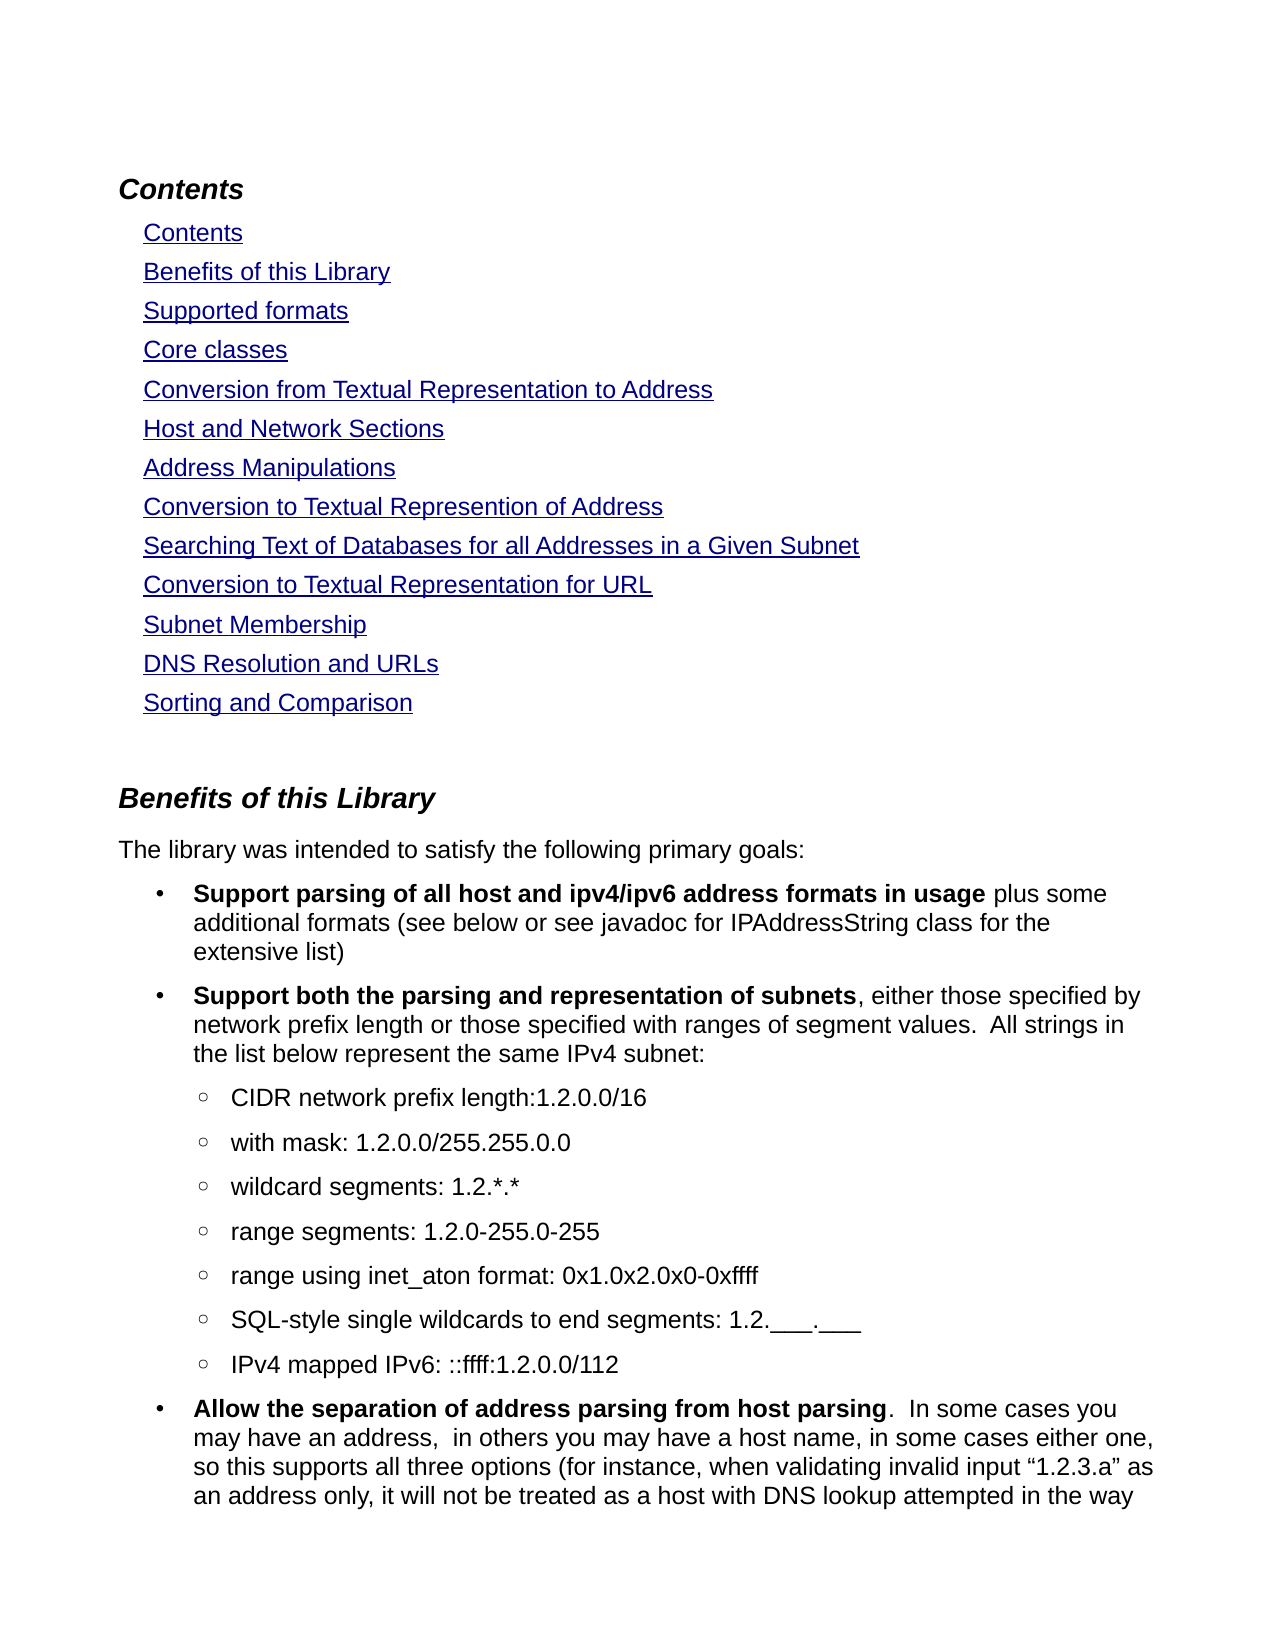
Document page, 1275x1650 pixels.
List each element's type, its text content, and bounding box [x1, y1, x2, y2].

list CIDR network prefix length:1.2.0.0/16 [193, 1083, 1157, 1112]
list SQL-style single wildcards to end segments: 1.2.___.___ [193, 1305, 1157, 1334]
subtitle Benefits of this Library [118, 781, 1157, 814]
text Contents [143, 218, 1157, 247]
text Host and Network Sections [143, 414, 1157, 442]
text Conversion to Textual Represention of Address [143, 492, 1157, 521]
text Supported formats [143, 296, 1157, 325]
text DNS Resolution and URLs [143, 649, 1157, 677]
text Address Manipulations [143, 453, 1157, 482]
list range using inet_aton format: 0x1.0x2.0x0-0xffff [193, 1261, 1157, 1290]
list IPv4 mapped IPv6: ::ffff:1.2.0.0/112 [193, 1350, 1157, 1379]
text Subnet Membership [143, 609, 1157, 638]
text Sorting and Comparison [143, 688, 1157, 717]
list Support both the parsing and representation of subnets, either those specified by network prefix length or those specified with ranges of segment values. All strings in the list below represent the same IPv4 subnet: [156, 981, 1157, 1067]
list Allow the separation of address parsing from host parsing. In some cases you may have an address, in others you may have a host name, in some cases either one, so this supports all three options (for instance, when validating invalid input “1.2.3.a” as an address only, it will not be treated as a host with DNS lookup attempted in the way [156, 1394, 1157, 1509]
text Searching Text of Databases for all Addresses in a Given Subnet [143, 531, 1157, 560]
list wildcard segments: 1.2.*.* [193, 1172, 1157, 1201]
text Conversion to Textual Representation for URL [143, 570, 1157, 599]
text Conversion from Textual Representation to Address [143, 374, 1157, 403]
list Support parsing of all host and ipv4/ipv6 address formats in usage plus some additional formats (see below or see javadoc for IPAddressString class for the extensive list) [156, 879, 1157, 965]
list with mask: 1.2.0.0/255.255.0.0 [193, 1127, 1157, 1156]
text Core classes [143, 335, 1157, 364]
list range segments: 1.2.0-255.0-255 [193, 1216, 1157, 1245]
text Benefits of this Library [143, 257, 1157, 286]
subtitle Contents [118, 172, 1157, 205]
text The library was intended to satisfy the following primary goals: [118, 835, 1157, 863]
